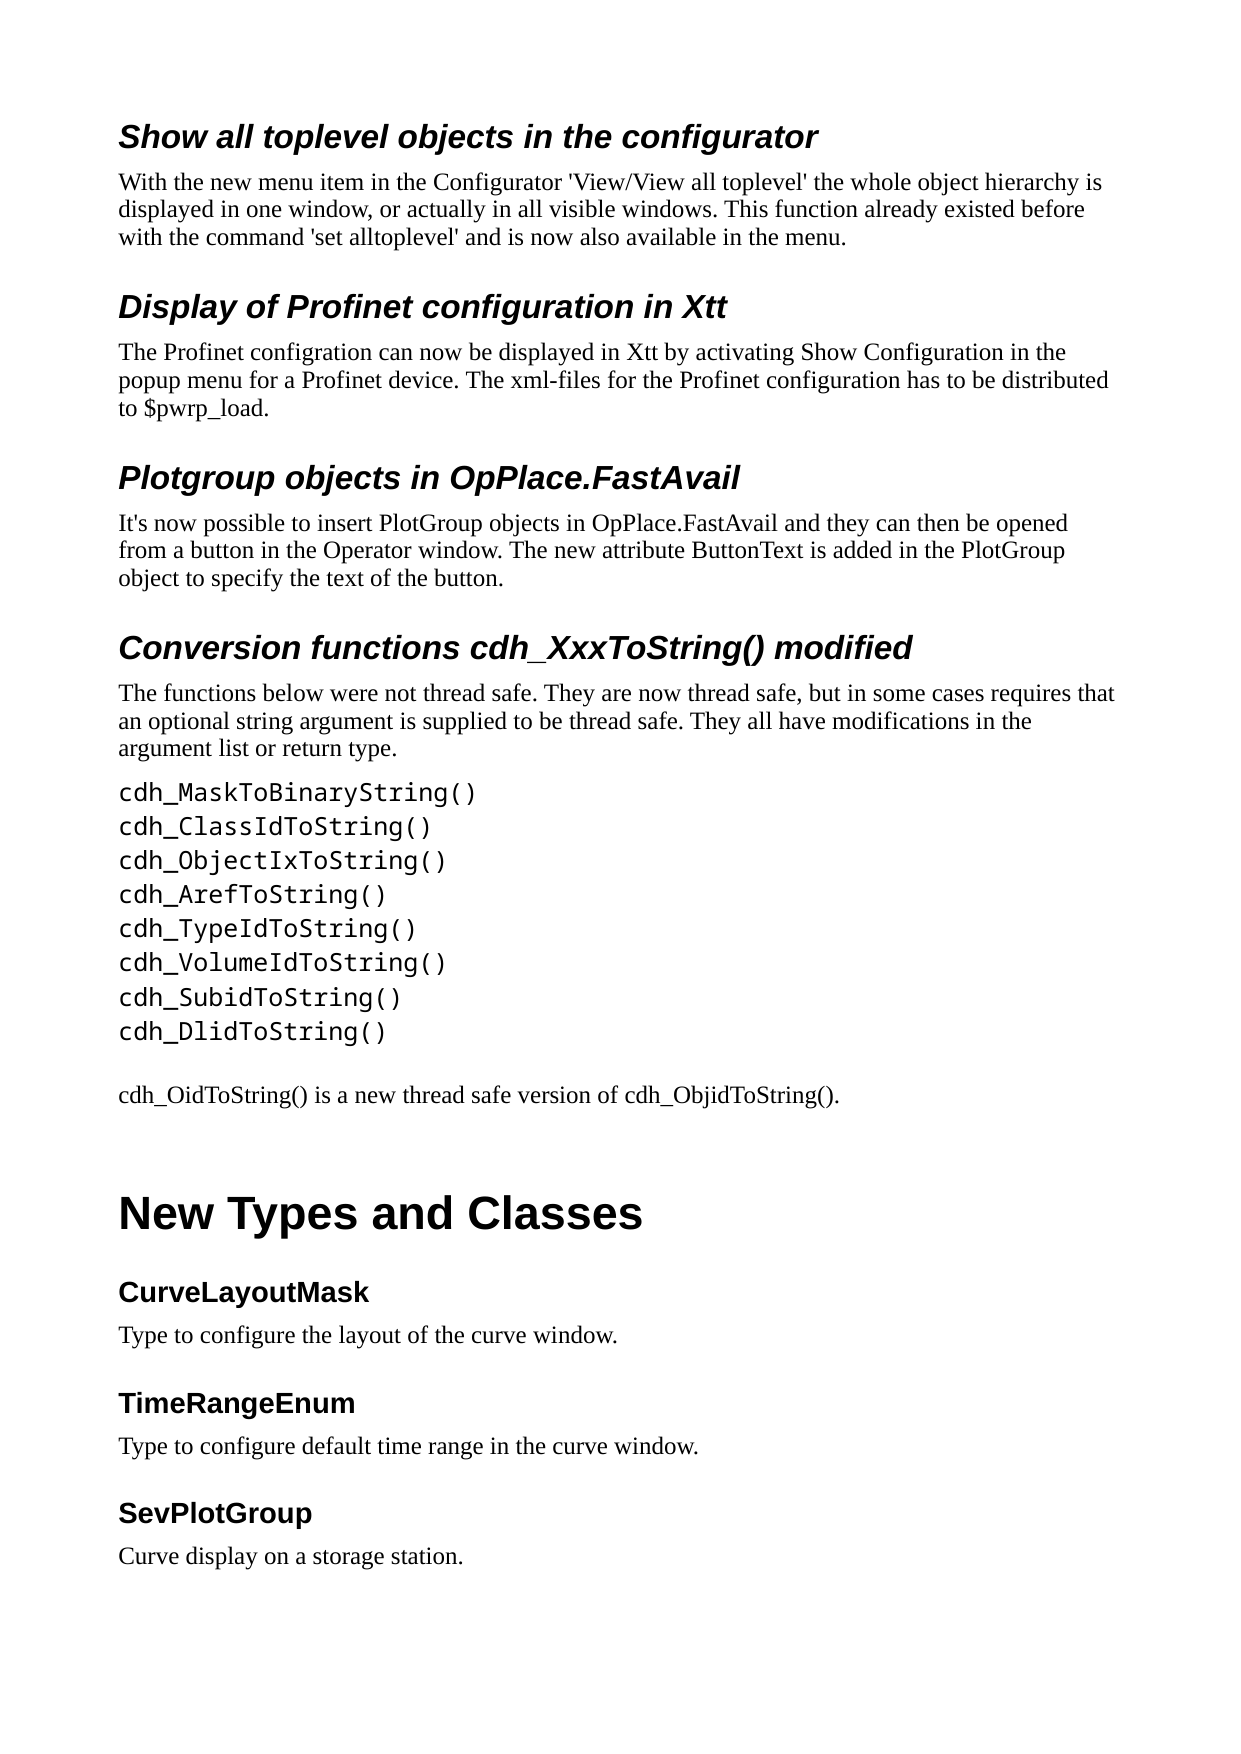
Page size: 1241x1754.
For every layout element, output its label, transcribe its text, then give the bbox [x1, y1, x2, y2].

subtitle Plotgroup objects in OpPlace.FastAvail [118, 459, 1122, 496]
subtitle TimeRangeEnum [118, 1387, 1122, 1419]
text cdh_OidToString() is a new thread safe version of cdh_ObjidToString(). [118, 1081, 1122, 1109]
text With the new menu item in the Configurator 'View/View all toplevel' the whole object hierarchy is displayed in one window, or actually in all visible windows. This function already existed before with the command 'set alltoplevel' and is now also available in the menu. [118, 168, 1122, 251]
subtitle SevPlotGroup [118, 1497, 1122, 1530]
text It's now possible to insert PlotGroup objects in OpPlace.FastAvail and they can then be opened from a button in the Operator window. The new attribute ButtonText is added in the PlotGroup object to specify the text of the button. [118, 509, 1122, 592]
subtitle Display of Profinet configuration in Xtt [118, 288, 1122, 326]
subtitle New Types and Classes [118, 1187, 1122, 1239]
subtitle CurveLayoutMask [118, 1276, 1122, 1309]
text cdh_ObjectIxToString() [118, 843, 1122, 877]
text Type to configure default time range in the curve window. [118, 1432, 1122, 1459]
text Type to configure the layout of the curve window. [118, 1322, 1122, 1349]
text cdh_TypeIdToString() [118, 911, 1122, 945]
text The Profinet configration can now be displayed in Xtt by activating Show Configuration in the popup menu for a Profinet device. The xml-files for the Profinet configuration has to be distributed to $pwrp_load. [118, 338, 1122, 421]
text cdh_MaskToBinaryString() [118, 775, 1122, 809]
text cdh_ClassIdToString() [118, 809, 1122, 843]
subtitle Show all toplevel objects in the configurator [118, 118, 1122, 155]
subtitle Conversion functions cdh_XxxToString() modified [118, 629, 1122, 667]
text cdh_ArefToString() [118, 877, 1122, 911]
text cdh_SubidToString() [118, 979, 1122, 1013]
text cdh_VolumeIdToString() [118, 945, 1122, 979]
text cdh_DlidToString() [118, 1013, 1122, 1047]
text The functions below were not thread safe. They are now thread safe, but in some cases requires that an optional string argument is supplied to be thread safe. They all have modifications in the argument list or return type. [118, 679, 1122, 762]
text Curve display on a storage station. [118, 1542, 1122, 1570]
